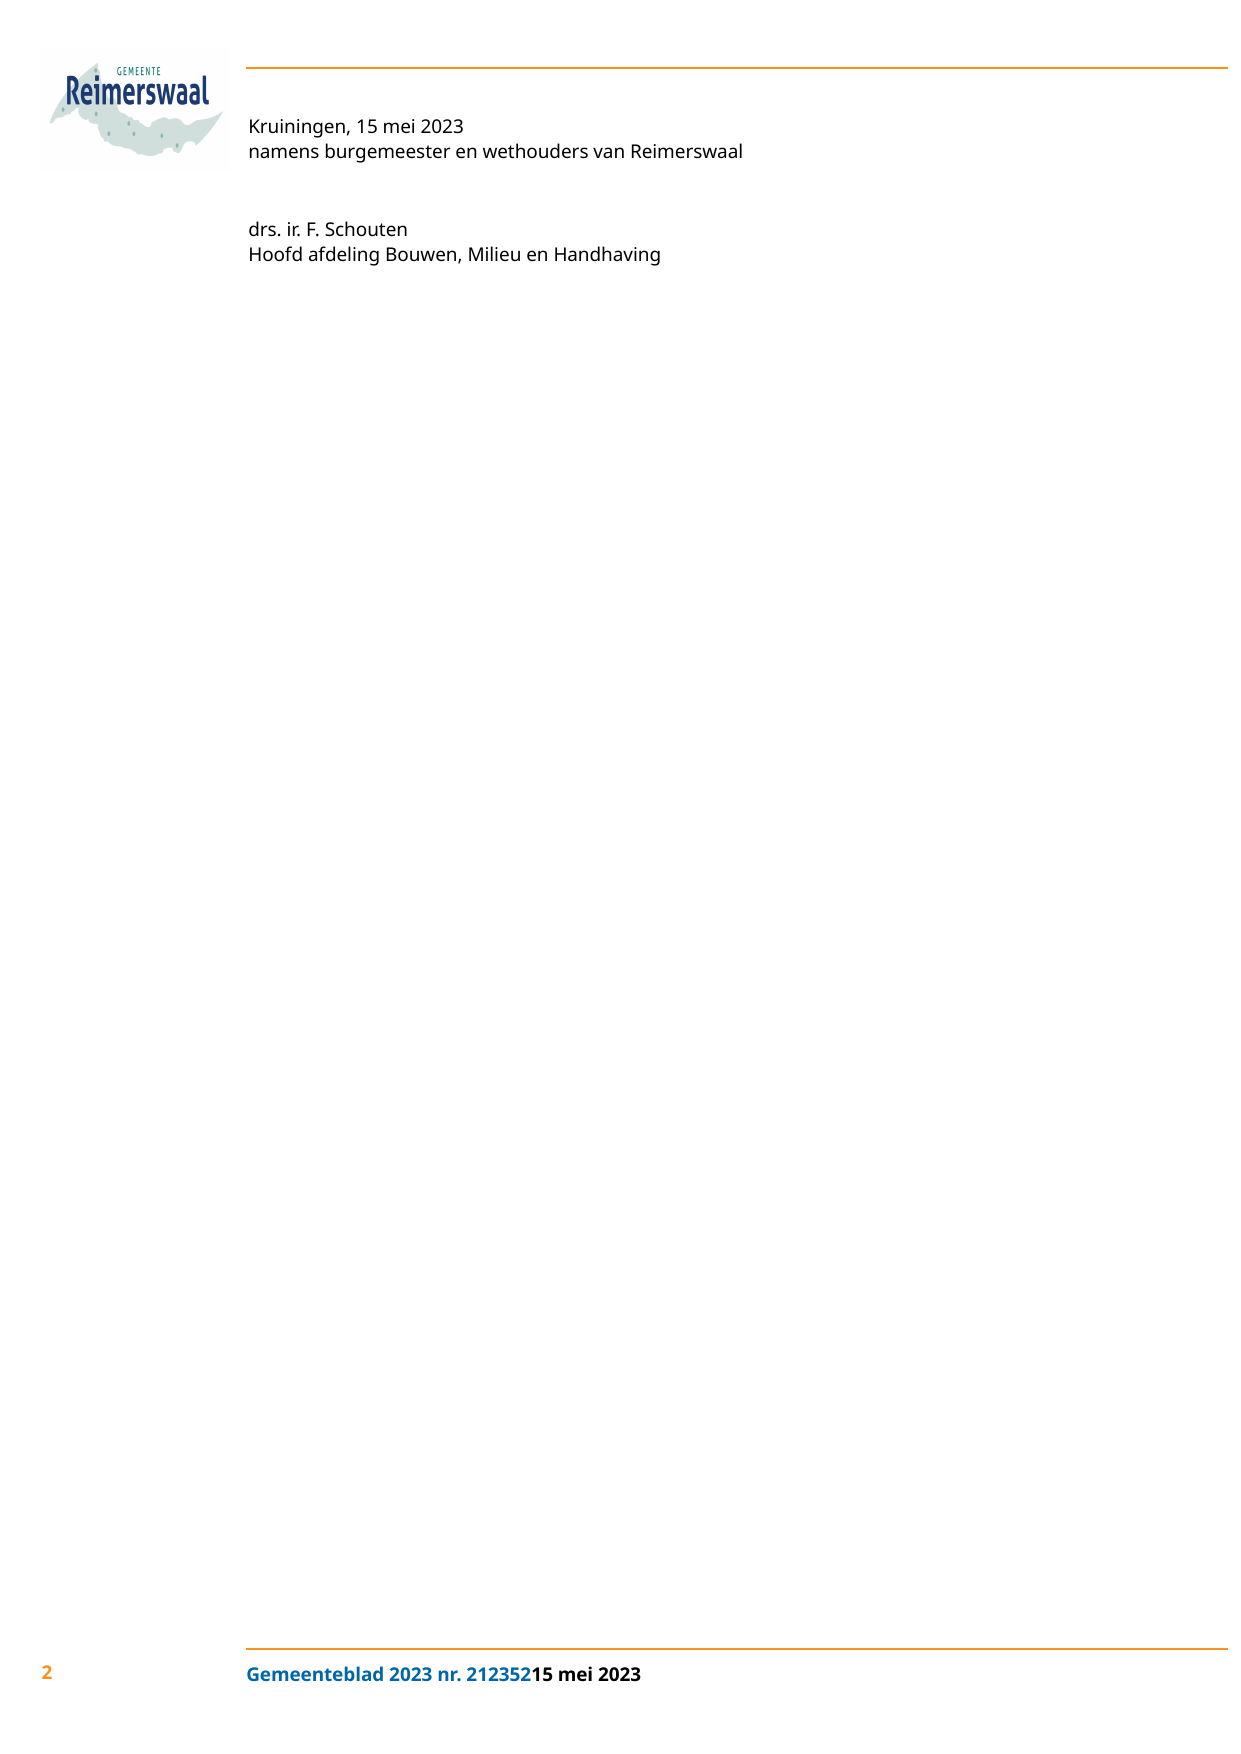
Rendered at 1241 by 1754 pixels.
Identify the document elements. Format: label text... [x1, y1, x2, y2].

text namens burgemeester en wethouders van Reimerswaal [248, 139, 1152, 164]
picture [41, 47, 231, 172]
text Hoofd afdeling Bouwen, Milieu en Handhaving [248, 242, 1152, 267]
text Kruiningen, 15 mei 2023 [248, 113, 1152, 139]
text drs. ir. F. Schouten [248, 216, 1152, 242]
